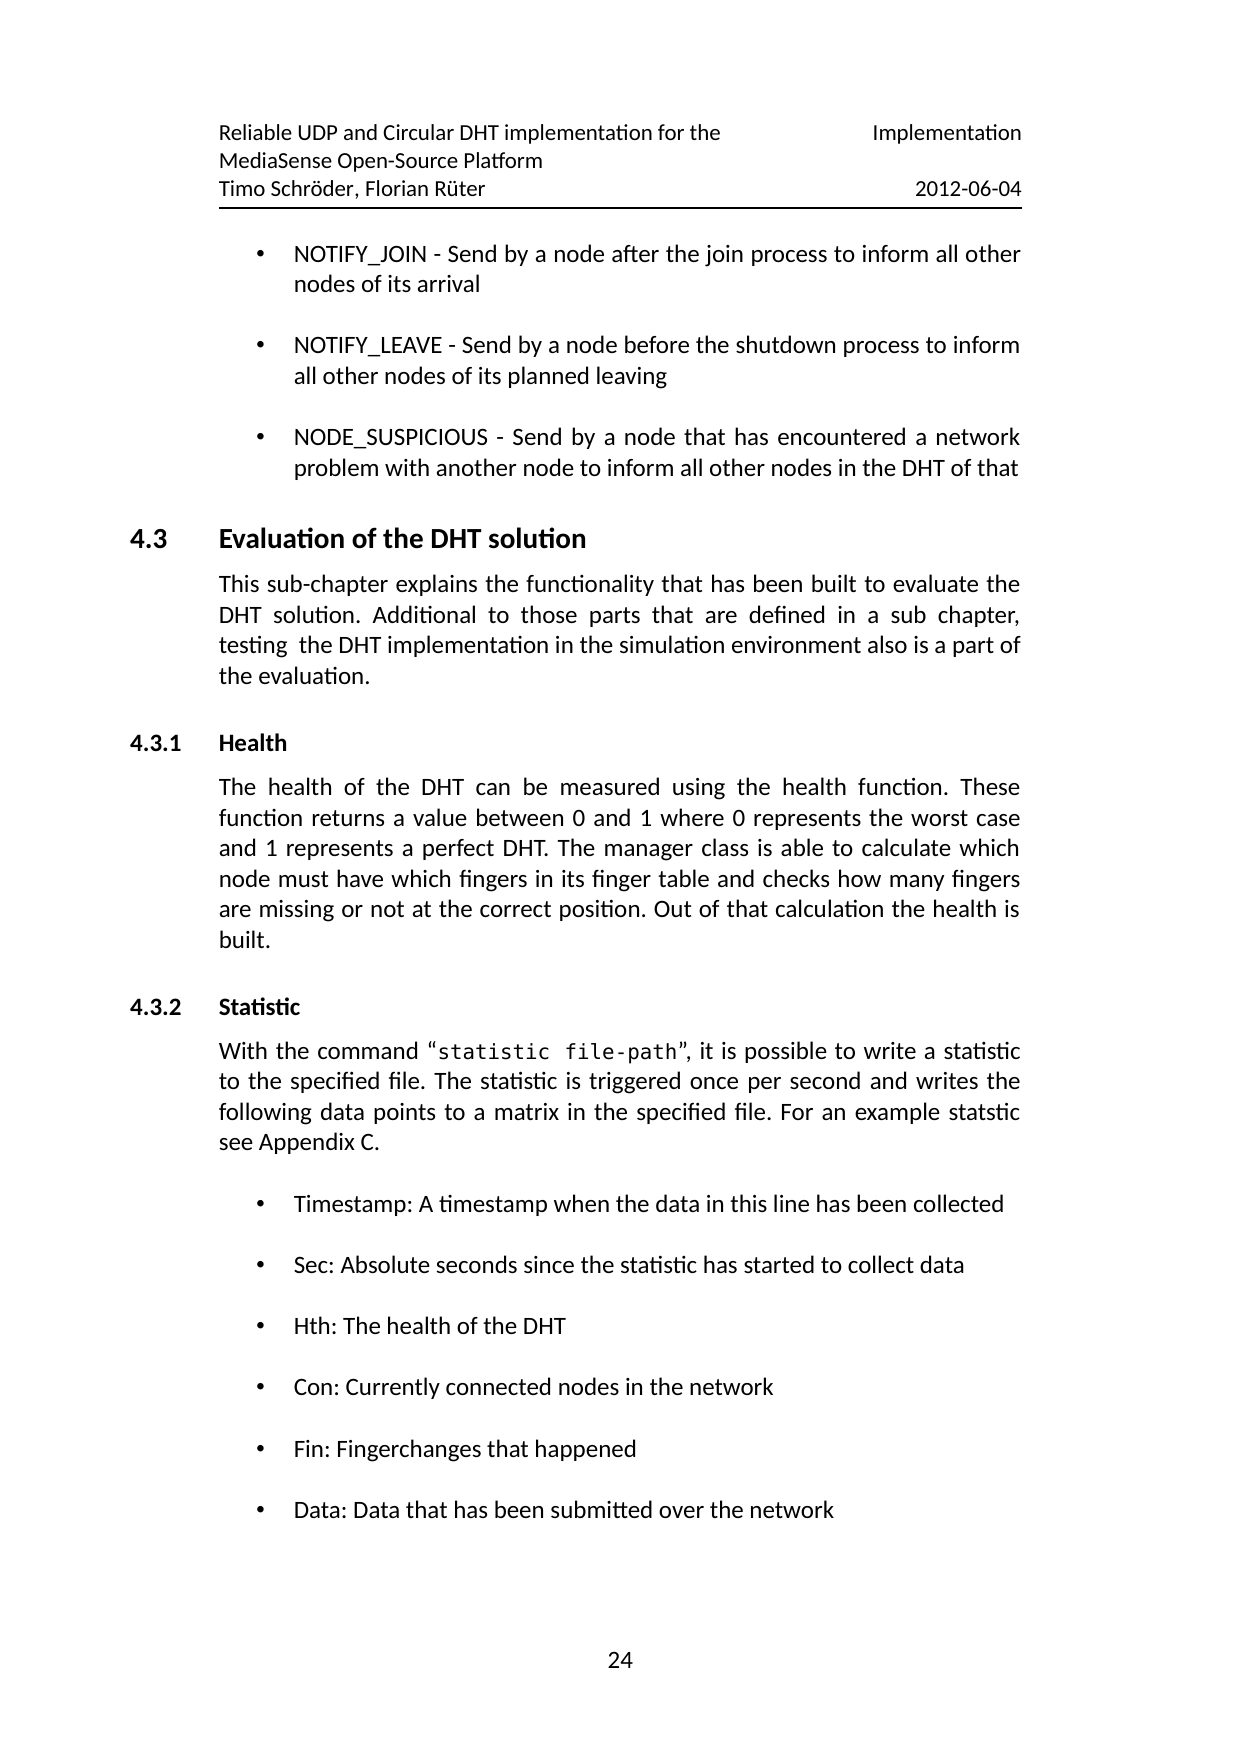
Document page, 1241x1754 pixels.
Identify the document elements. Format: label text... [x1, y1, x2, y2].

list Hth: The health of the DHT [256, 1310, 1022, 1341]
list Con: Currently connected nodes in the network [256, 1372, 1022, 1402]
text With the command “statistic file-path”, it is possible to write a statistic to the specified file. The statistic is triggered once per second and writes the following data points to a matrix in the specified file. For an example statstic see Appendix C. [218, 1035, 1022, 1157]
list NODE_SUSPICIOUS - Send by a node that has encountered a network problem with another node to inform all other nodes in the DHT of that [256, 421, 1022, 482]
subtitle Evaluation of the DHT solution [130, 520, 1022, 555]
subtitle Statistic [130, 991, 1022, 1022]
text The health of the DHT can be measured using the health function. These function returns a value between 0 and 1 where 0 represents the worst case and 1 represents a perfect DHT. The manager class is able to calculate which node must have which fingers in its finger table and checks how many fingers are missing or not at the correct position. Out of that calculation the health is built. [218, 771, 1022, 954]
list NOTIFY_JOIN - Send by a node after the join process to inform all other nodes of its arrival [256, 238, 1022, 299]
list Data: Data that has been submitted over the network [256, 1494, 1022, 1524]
list Fin: Fingerchanges that happened [256, 1433, 1022, 1463]
list Timestamp: A timestamp when the data in this line has been collected [256, 1188, 1022, 1218]
subtitle Health [130, 728, 1022, 758]
list NOTIFY_LEAVE - Send by a node before the shutdown process to inform all other nodes of its planned leaving [256, 330, 1022, 391]
list Sec: Absolute seconds since the statistic has started to collect data [256, 1249, 1022, 1279]
text This sub-chapter explains the functionality that has been built to evaluate the DHT solution. Additional to those parts that are defined in a sub chapter, testing the DHT implementation in the simulation environment also is a part of the evaluation. [218, 568, 1022, 690]
